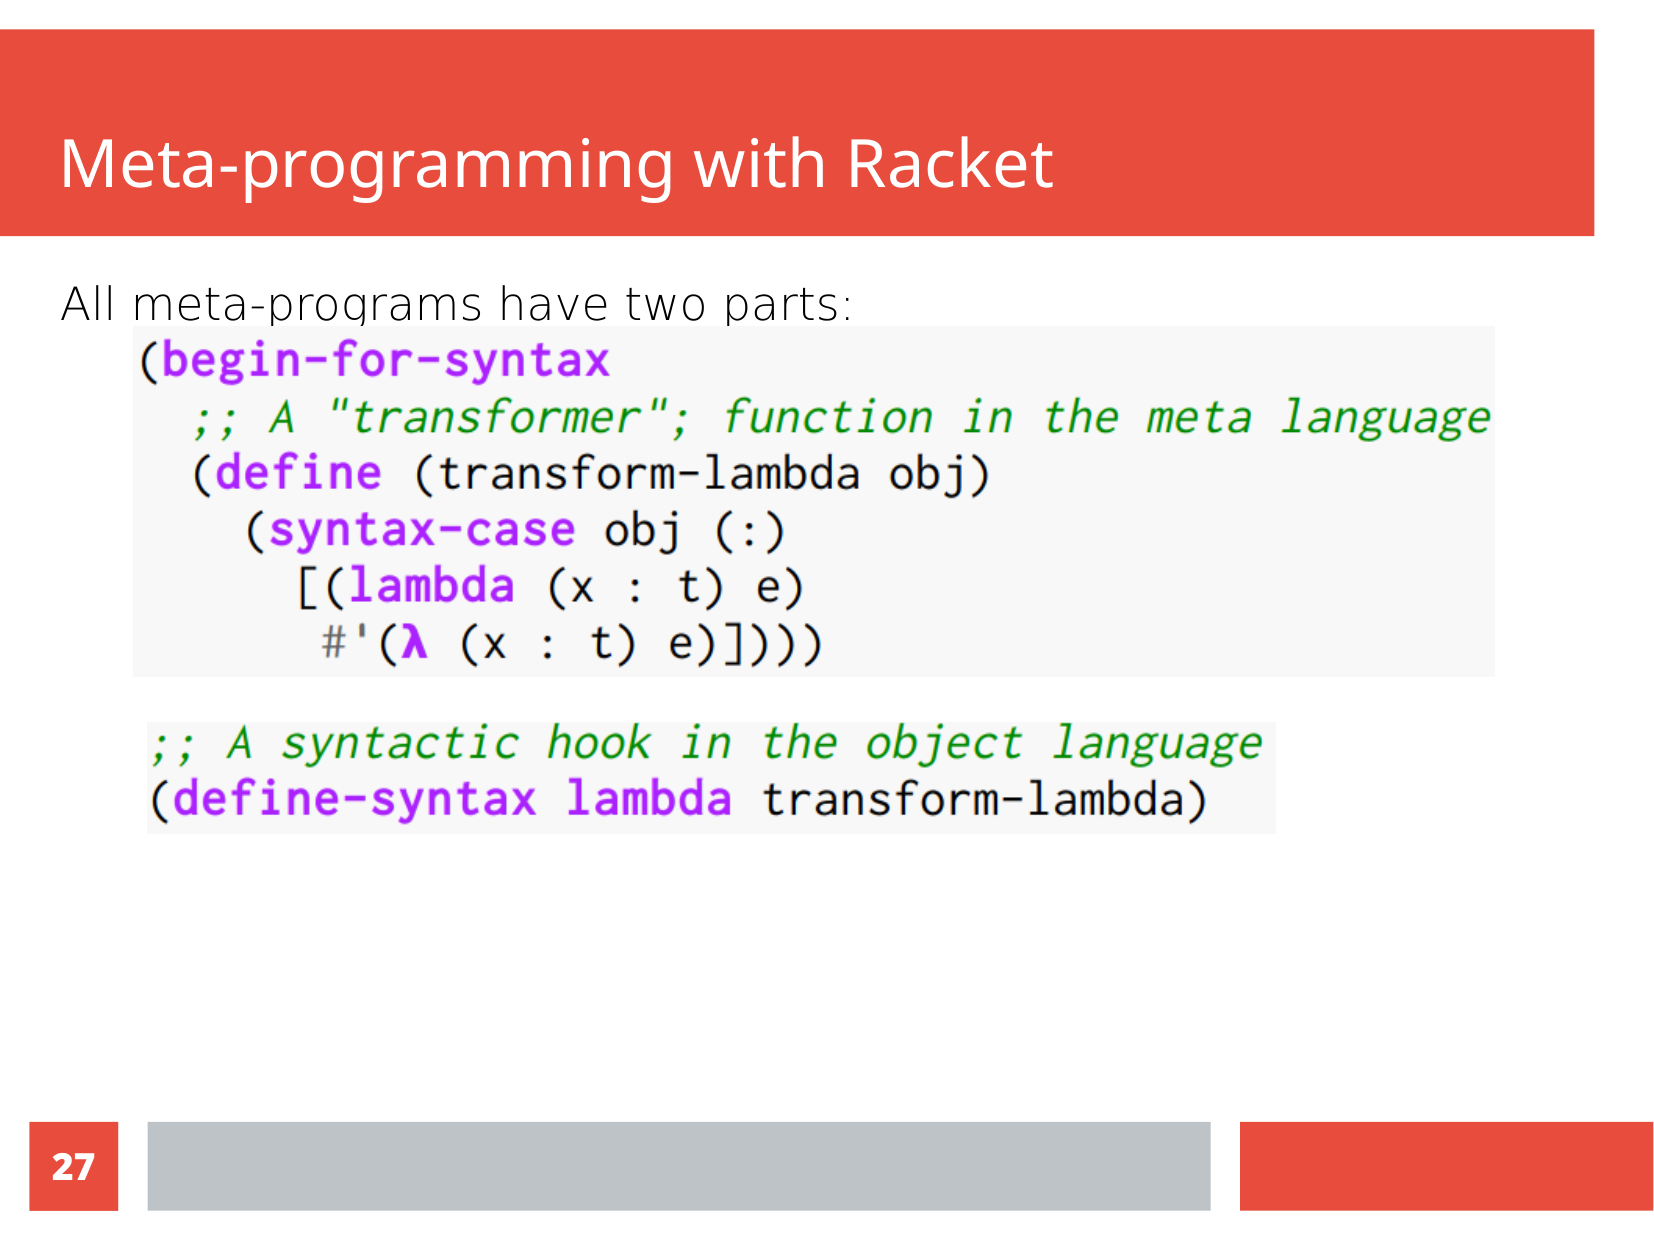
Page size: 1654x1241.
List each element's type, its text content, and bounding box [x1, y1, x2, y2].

title Meta-programming with Racket [59, 59, 1595, 207]
picture [147, 722, 1276, 834]
picture [133, 326, 1495, 677]
text_box All meta-programs have two parts: [45, 270, 871, 339]
